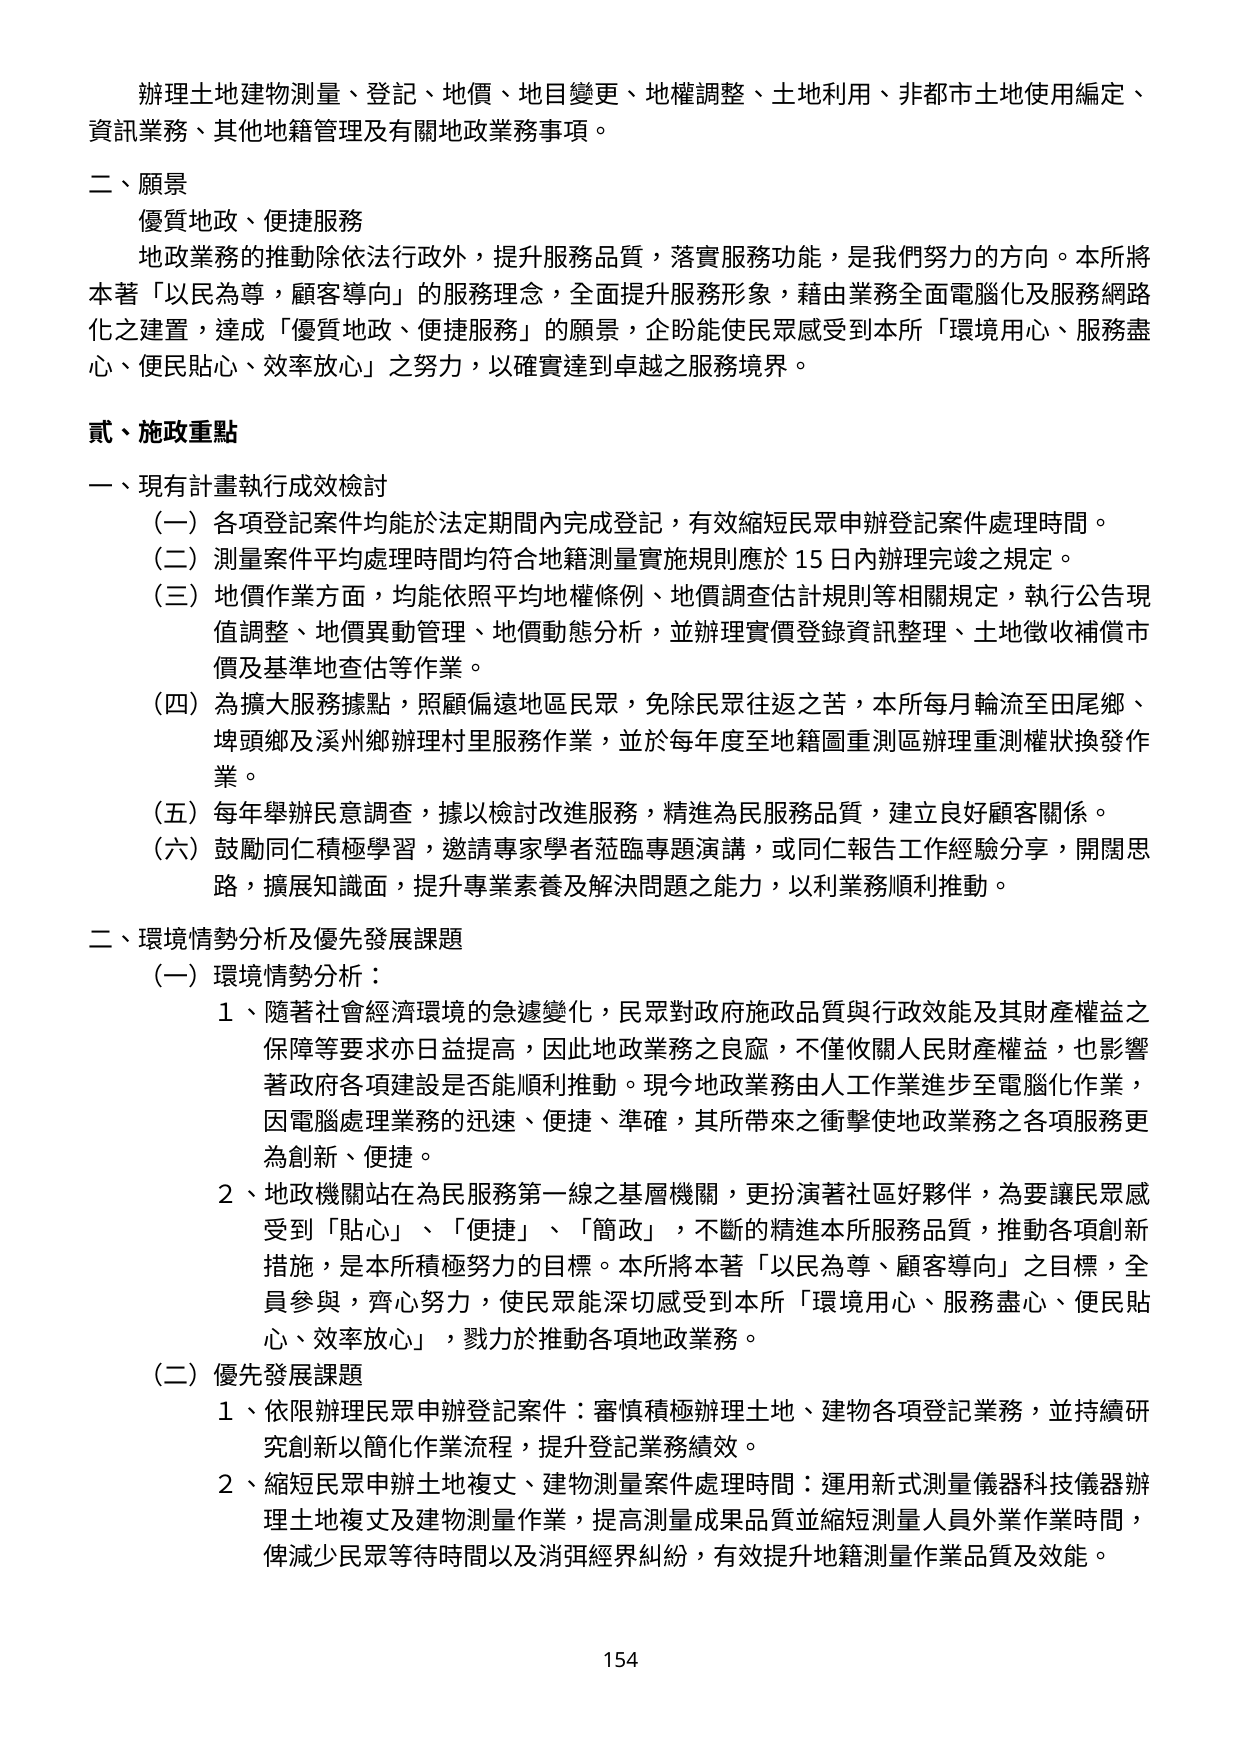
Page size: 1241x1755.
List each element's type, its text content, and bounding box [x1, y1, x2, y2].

text 一、現有計畫執行成效檢討 [89, 462, 1152, 504]
text ２、縮短民眾申辦土地複丈、建物測量案件處理時間：運用新式測量儀器科技儀器辦理土地複丈及建物測量作業，提高測量成果品質並縮短測量人員外業作業時間，俾減少民眾等待時間以及消弭經界糾紛，有效提升地籍測量作業品質及效能。 [214, 1464, 1152, 1573]
text 貳、施政重點 [89, 408, 1152, 449]
text （六）鼓勵同仁積極學習，邀請專家學者蒞臨專題演講，或同仁報告工作經驗分享，開闊思路，擴展知識面，提升專業素養及解決問題之能力，以利業務順利推動。 [139, 830, 1152, 902]
text 優質地政、便捷服務 [89, 202, 1152, 238]
text 辦理土地建物測量、登記、地價、地目變更、地權調整、土地利用、非都市土地使用編定、資訊業務、其他地籍管理及有關地政業務事項。 [89, 75, 1152, 147]
text （一）環境情勢分析： [139, 957, 1152, 993]
text （三）地價作業方面，均能依照平均地權條例、地價調查估計規則等相關規定，執行公告現值調整、地價異動管理、地價動態分析，並辦理實價登錄資訊整理、土地徵收補償市價及基準地查估等作業。 [139, 576, 1152, 685]
text １、隨著社會經濟環境的急遽變化，民眾對政府施政品質與行政效能及其財產權益之保障等要求亦日益提高，因此地政業務之良窳，不僅攸關人民財產權益，也影響著政府各項建設是否能順利推動。現今地政業務由人工作業進步至電腦化作業，因電腦處理業務的迅速、便捷、準確，其所帶來之衝擊使地政業務之各項服務更為創新、便捷。 [214, 993, 1152, 1174]
text 二、願景 [89, 160, 1152, 202]
text （二）測量案件平均處理時間均符合地籍測量實施規則應於15日內辦理完竣之規定。 [139, 540, 1152, 576]
text （二）優先發展課題 [139, 1355, 1152, 1392]
text 二、環境情勢分析及優先發展課題 [89, 915, 1152, 957]
text １、依限辦理民眾申辦登記案件：審慎積極辦理土地、建物各項登記業務，並持續研究創新以簡化作業流程，提升登記業務績效。 [214, 1392, 1152, 1464]
text （四）為擴大服務據點，照顧偏遠地區民眾，免除民眾往返之苦，本所每月輪流至田尾鄉、埤頭鄉及溪州鄉辦理村里服務作業，並於每年度至地籍圖重測區辦理重測權狀換發作業。 [139, 685, 1152, 794]
text （一）各項登記案件均能於法定期間內完成登記，有效縮短民眾申辦登記案件處理時間。 [139, 504, 1152, 540]
text （五）每年舉辦民意調查，據以檢討改進服務，精進為民服務品質，建立良好顧客關係。 [139, 794, 1152, 830]
text ２、地政機關站在為民服務第一線之基層機關，更扮演著社區好夥伴，為要讓民眾感受到「貼心」、「便捷」、「簡政」，不斷的精進本所服務品質，推動各項創新措施，是本所積極努力的目標。本所將本著「以民為尊、顧客導向」之目標，全員參與，齊心努力，使民眾能深切感受到本所「環境用心、服務盡心、便民貼心、效率放心」，戮力於推動各項地政業務。 [214, 1174, 1152, 1355]
text 地政業務的推動除依法行政外，提升服務品質，落實服務功能，是我們努力的方向。本所將本著「以民為尊，顧客導向」的服務理念，全面提升服務形象，藉由業務全面電腦化及服務網路化之建置，達成「優質地政、便捷服務」的願景，企盼能使民眾感受到本所「環境用心、服務盡心、便民貼心、效率放心」之努力，以確實達到卓越之服務境界。 [89, 238, 1152, 383]
